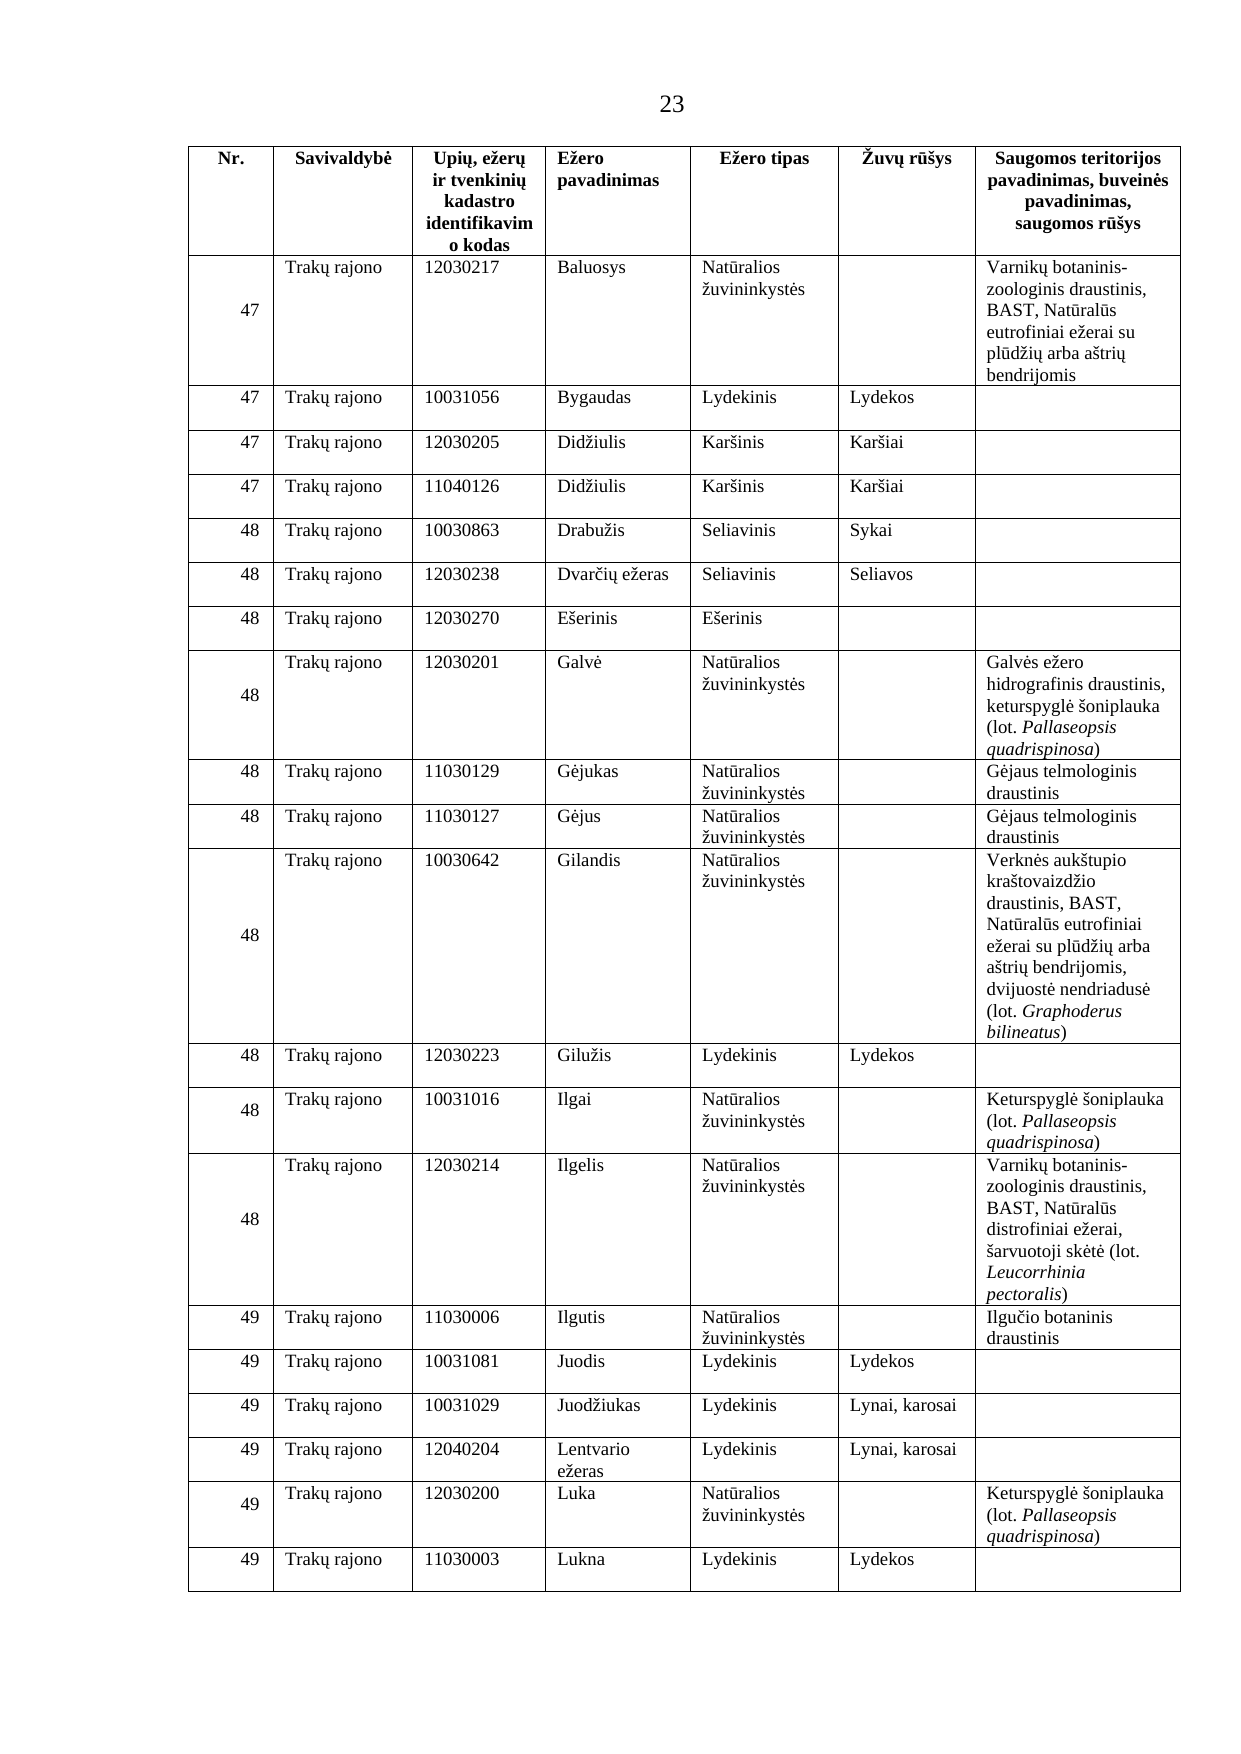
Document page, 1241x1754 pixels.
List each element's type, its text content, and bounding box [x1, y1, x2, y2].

table_cell Natūralios žuvininkystės [691, 1306, 838, 1349]
table_cell 10031016 [413, 1088, 545, 1153]
table_cell [976, 1548, 1180, 1591]
table_cell Trakų rajono [274, 1154, 412, 1304]
table_cell [976, 1350, 1180, 1393]
table_cell Lentvario ežeras [546, 1438, 690, 1481]
table_cell Lydekos [839, 1548, 975, 1591]
table_cell 10031029 [413, 1394, 545, 1437]
table_cell [976, 519, 1180, 562]
table_cell [839, 651, 975, 759]
table_cell Galvės ežero hidrografinis draustinis, keturspyglė šoniplauka (lot. Pallaseopsis quadrispinosa) [976, 651, 1180, 759]
table_cell Trakų rajono [274, 563, 412, 606]
table_cell Trakų rajono [274, 475, 412, 518]
table_cell 12030201 [413, 651, 545, 759]
table_cell Seliavinis [691, 563, 838, 606]
table_cell Trakų rajono [274, 1548, 412, 1591]
table_header Saugomos teritorijos pavadinimas, buveinės pavadinimas, saugomos rūšys [976, 147, 1180, 255]
table_cell Karšiai [839, 475, 975, 518]
table_cell Lydekinis [691, 386, 838, 429]
table_cell [839, 760, 975, 803]
table_cell 12030270 [413, 607, 545, 650]
table_cell 486. [189, 849, 273, 1043]
table_cell [976, 563, 1180, 606]
table_cell [839, 1088, 975, 1153]
table_cell [839, 256, 975, 385]
table_cell Drabužis [546, 519, 690, 562]
table_cell 11040126 [413, 475, 545, 518]
table_cell Trakų rajono [274, 805, 412, 848]
table_cell Ilgelis [546, 1154, 690, 1304]
table_cell Lydekos [839, 386, 975, 429]
table_header Ežero tipas [691, 147, 838, 255]
table_cell [839, 607, 975, 650]
table_cell 481. [189, 563, 273, 606]
table_cell Natūralios žuvininkystės [691, 760, 838, 803]
table_cell Bygaudas [546, 386, 690, 429]
table_cell Natūralios žuvininkystės [691, 1088, 838, 1153]
table_cell Karšiai [839, 431, 975, 474]
table_cell Didžiulis [546, 475, 690, 518]
table_cell Varnikų botaninis-zoologinis draustinis, BAST, Natūralūs distrofiniai ežerai, šarvuotoji skėtė (lot. Leucorrhinia pectoralis) [976, 1154, 1180, 1304]
table_cell [839, 849, 975, 1043]
table_cell Ilgučio botaninis draustinis [976, 1306, 1180, 1349]
table_cell Gilandis [546, 849, 690, 1043]
table_cell Trakų rajono [274, 431, 412, 474]
table_cell Trakų rajono [274, 1394, 412, 1437]
table_cell Juodis [546, 1350, 690, 1393]
table_header Upių, ežerų ir tvenkinių kadastro identifikavimo kodas [413, 147, 545, 255]
table_cell Dvarčių ežeras [546, 563, 690, 606]
table_cell Trakų rajono [274, 651, 412, 759]
table_cell Ešerinis [691, 607, 838, 650]
table_cell 12030223 [413, 1044, 545, 1087]
table_cell [976, 386, 1180, 429]
table_cell Ilgai [546, 1088, 690, 1153]
table_header Ežero pavadinimas [546, 147, 690, 255]
table_cell Verknės aukštupio kraštovaizdžio draustinis, BAST, Natūralūs eutrofiniai ežerai su plūdžių arba aštrių bendrijomis, dvijuostė nendriadusė (lot. Graphoderus bilineatus) [976, 849, 1180, 1043]
table_cell Trakų rajono [274, 1438, 412, 1481]
table_cell Natūralios žuvininkystės [691, 651, 838, 759]
table_cell Keturspyglė šoniplauka (lot. Pallaseopsis quadrispinosa) [976, 1482, 1180, 1547]
table_cell 10031081 [413, 1350, 545, 1393]
table_cell 490. [189, 1306, 273, 1349]
table_cell Gėjus [546, 805, 690, 848]
table_cell Lydekinis [691, 1394, 838, 1437]
table_cell Lydekinis [691, 1044, 838, 1087]
table_header Savivaldybė [274, 147, 412, 255]
table_cell 11030127 [413, 805, 545, 848]
table_cell Lynai, karosai [839, 1438, 975, 1481]
table_cell Ilgutis [546, 1306, 690, 1349]
table_cell 10030642 [413, 849, 545, 1043]
table_cell Gilužis [546, 1044, 690, 1087]
table_cell Trakų rajono [274, 849, 412, 1043]
table_cell 495. [189, 1548, 273, 1591]
table_cell Keturspyglė šoniplauka (lot. Pallaseopsis quadrispinosa) [976, 1088, 1180, 1153]
table_cell 485. [189, 805, 273, 848]
table_cell Natūralios žuvininkystės [691, 256, 838, 385]
table_cell Lydekinis [691, 1438, 838, 1481]
table_cell Trakų rajono [274, 1350, 412, 1393]
table_cell 478. [189, 431, 273, 474]
table_cell Trakų rajono [274, 256, 412, 385]
table_cell Sykai [839, 519, 975, 562]
table_cell 11030129 [413, 760, 545, 803]
table_cell [839, 805, 975, 848]
table_cell [839, 1482, 975, 1547]
table_cell Trakų rajono [274, 386, 412, 429]
table_cell 483. [189, 651, 273, 759]
table_cell 10030863 [413, 519, 545, 562]
table_header Nr. [189, 147, 273, 255]
table_cell [839, 1154, 975, 1304]
table_cell Trakų rajono [274, 760, 412, 803]
table_cell Gėjaus telmologinis draustinis [976, 760, 1180, 803]
table_cell Lydekos [839, 1044, 975, 1087]
table_cell Lynai, karosai [839, 1394, 975, 1437]
table_cell 12030238 [413, 563, 545, 606]
table_cell [976, 431, 1180, 474]
table_cell 494. [189, 1482, 273, 1547]
table_cell Trakų rajono [274, 1088, 412, 1153]
table_cell Juodžiukas [546, 1394, 690, 1437]
table_cell [839, 1306, 975, 1349]
table_cell 12030217 [413, 256, 545, 385]
table_header Žuvų rūšys [839, 147, 975, 255]
table_cell Varnikų botaninis-zoologinis draustinis, BAST, Natūralūs eutrofiniai ežerai su plūdžių arba aštrių bendrijomis [976, 256, 1180, 385]
table_cell 10031056 [413, 386, 545, 429]
table_cell 484. [189, 760, 273, 803]
table_cell [976, 1044, 1180, 1087]
table_cell 12030214 [413, 1154, 545, 1304]
table_cell Natūralios žuvininkystės [691, 1482, 838, 1547]
table_cell Trakų rajono [274, 607, 412, 650]
table_cell Natūralios žuvininkystės [691, 849, 838, 1043]
table_cell [976, 1438, 1180, 1481]
table_cell 476. [189, 256, 273, 385]
table_cell 493. [189, 1438, 273, 1481]
table_cell Trakų rajono [274, 519, 412, 562]
table_cell Ešerinis [546, 607, 690, 650]
table_cell Lydekos [839, 1350, 975, 1393]
table_cell [976, 475, 1180, 518]
table_cell 477. [189, 386, 273, 429]
table_cell Gėjukas [546, 760, 690, 803]
table_cell Trakų rajono [274, 1482, 412, 1547]
table_cell Natūralios žuvininkystės [691, 805, 838, 848]
table_cell 480. [189, 519, 273, 562]
table_cell 488. [189, 1088, 273, 1153]
table_cell Lydekinis [691, 1548, 838, 1591]
table_cell Galvė [546, 651, 690, 759]
table_cell 487. [189, 1044, 273, 1087]
table_cell Lukna [546, 1548, 690, 1591]
table_cell 11030003 [413, 1548, 545, 1591]
table_cell 479. [189, 475, 273, 518]
table_cell 491. [189, 1350, 273, 1393]
table_cell 11030006 [413, 1306, 545, 1349]
table_cell [976, 1394, 1180, 1437]
table_cell Natūralios žuvininkystės [691, 1154, 838, 1304]
table_cell Trakų rajono [274, 1044, 412, 1087]
table_cell 492. [189, 1394, 273, 1437]
table_cell [976, 607, 1180, 650]
table_cell Trakų rajono [274, 1306, 412, 1349]
table_cell Luka [546, 1482, 690, 1547]
table_cell Karšinis [691, 431, 838, 474]
table_cell Didžiulis [546, 431, 690, 474]
table_cell 489. [189, 1154, 273, 1304]
table_cell Gėjaus telmologinis draustinis [976, 805, 1180, 848]
table_cell Seliavos [839, 563, 975, 606]
table_cell 12030205 [413, 431, 545, 474]
table_cell 12030200 [413, 1482, 545, 1547]
table_cell Seliavinis [691, 519, 838, 562]
table_cell 12040204 [413, 1438, 545, 1481]
table_cell Baluosys [546, 256, 690, 385]
table_cell Karšinis [691, 475, 838, 518]
table_cell Lydekinis [691, 1350, 838, 1393]
table_cell 482. [189, 607, 273, 650]
